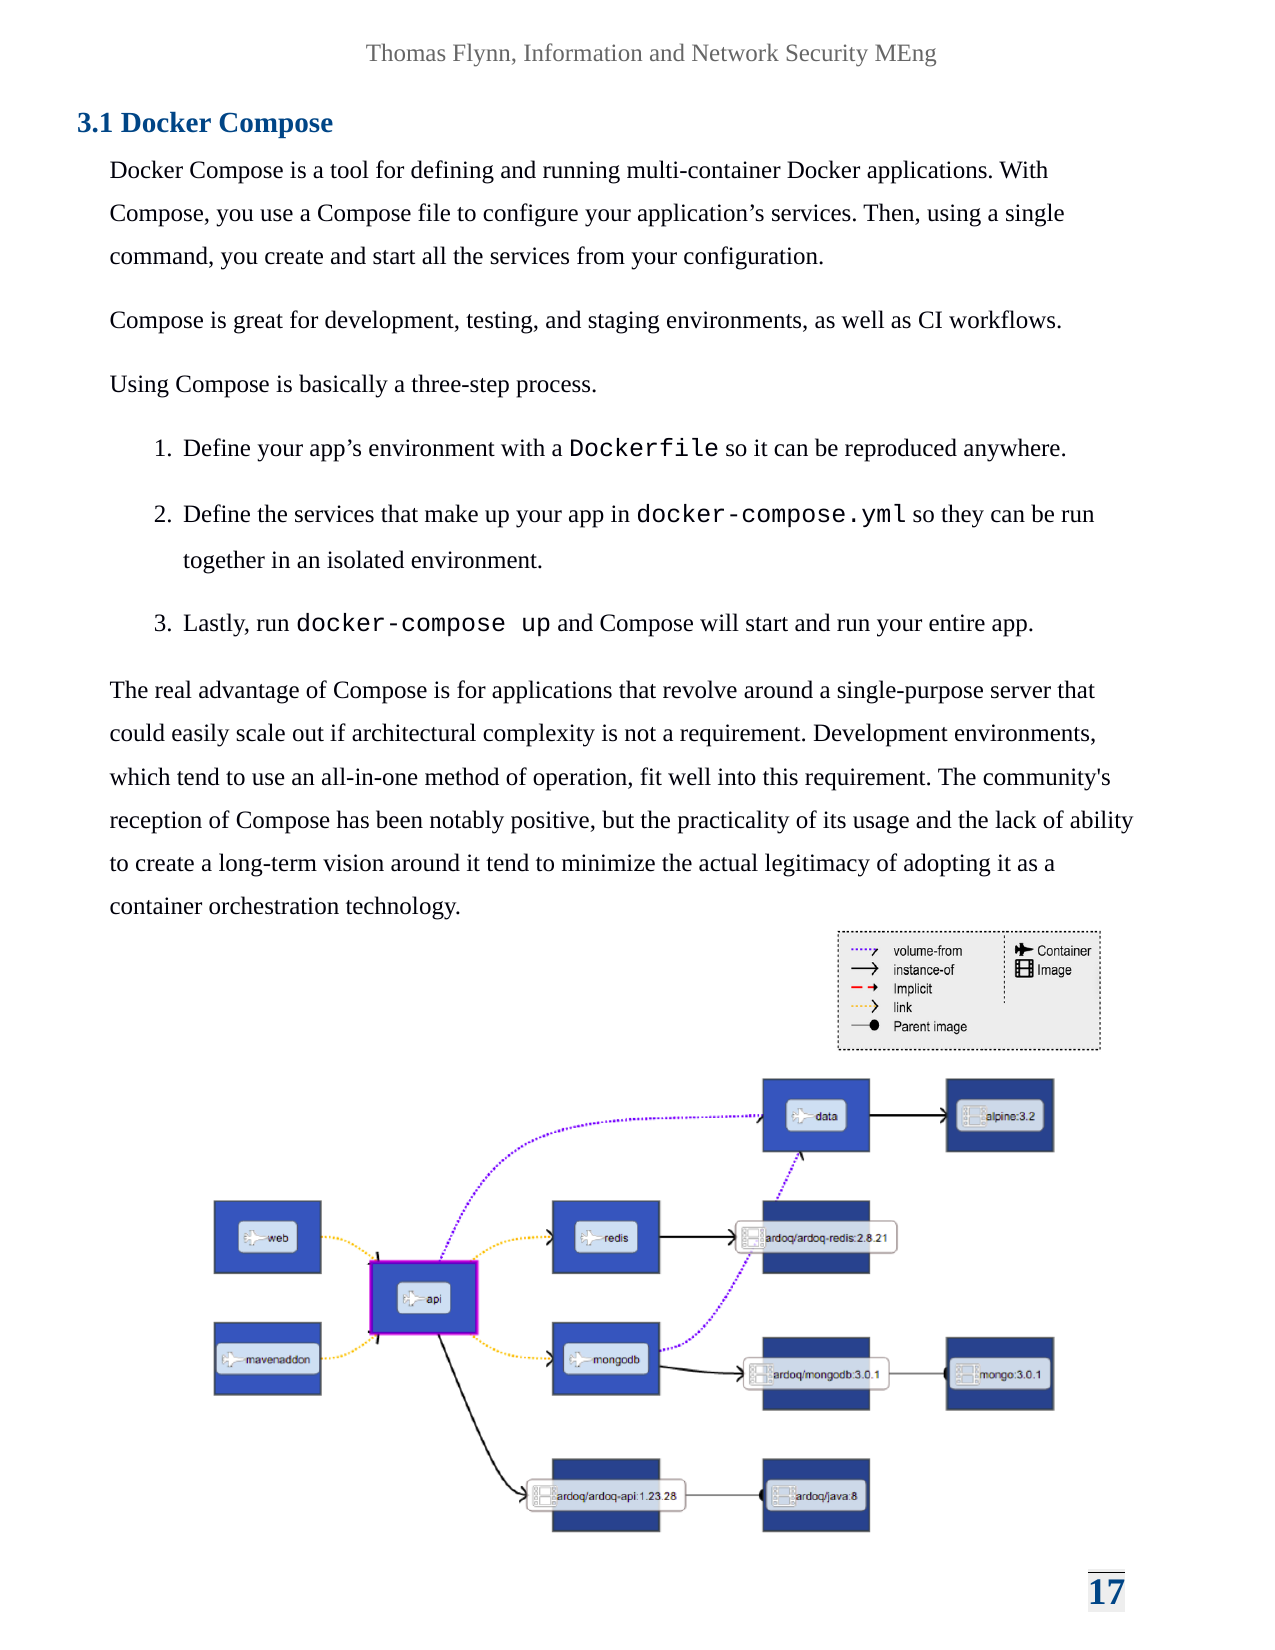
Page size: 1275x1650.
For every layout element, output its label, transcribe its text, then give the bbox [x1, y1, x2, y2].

picture [833, 929, 1107, 1054]
subtitle 3.1 Docker Compose [74, 105, 1125, 138]
picture [208, 1064, 1061, 1534]
list Lastly, run docker-compose up and Compose will start and run your entire app. [153, 608, 1154, 639]
text The real advantage of Compose is for applications that revolve around a single-purpose server that could easily scale out if architectural complexity is not a requirement. Development environments, which tend to use an all-in-one method of operation, fit well into this requirement. The community's reception of Compose has been notably positive, but the practicality of its usage and the lack of ability to create a long-term vision around it tend to minimize the actual legitimacy of adopting it as a container orchestration technology. [109, 675, 1154, 920]
list Define your app’s environment with a Dockerfile so it can be reproduced anywhere. [153, 433, 1154, 463]
text Using Compose is basically a three-step process. [109, 369, 1154, 398]
list Define the services that make up your app in docker-compose.yml so they can be run together in an isolated environment. [153, 499, 1154, 573]
text Docker Compose is a tool for defining and running multi-container Docker applications. With Compose, you use a Compose file to configure your application’s services. Then, using a single command, you create and start all the services from your configuration. [109, 155, 1154, 270]
text Compose is great for development, testing, and staging environments, as well as CI workflows. [109, 305, 1154, 334]
